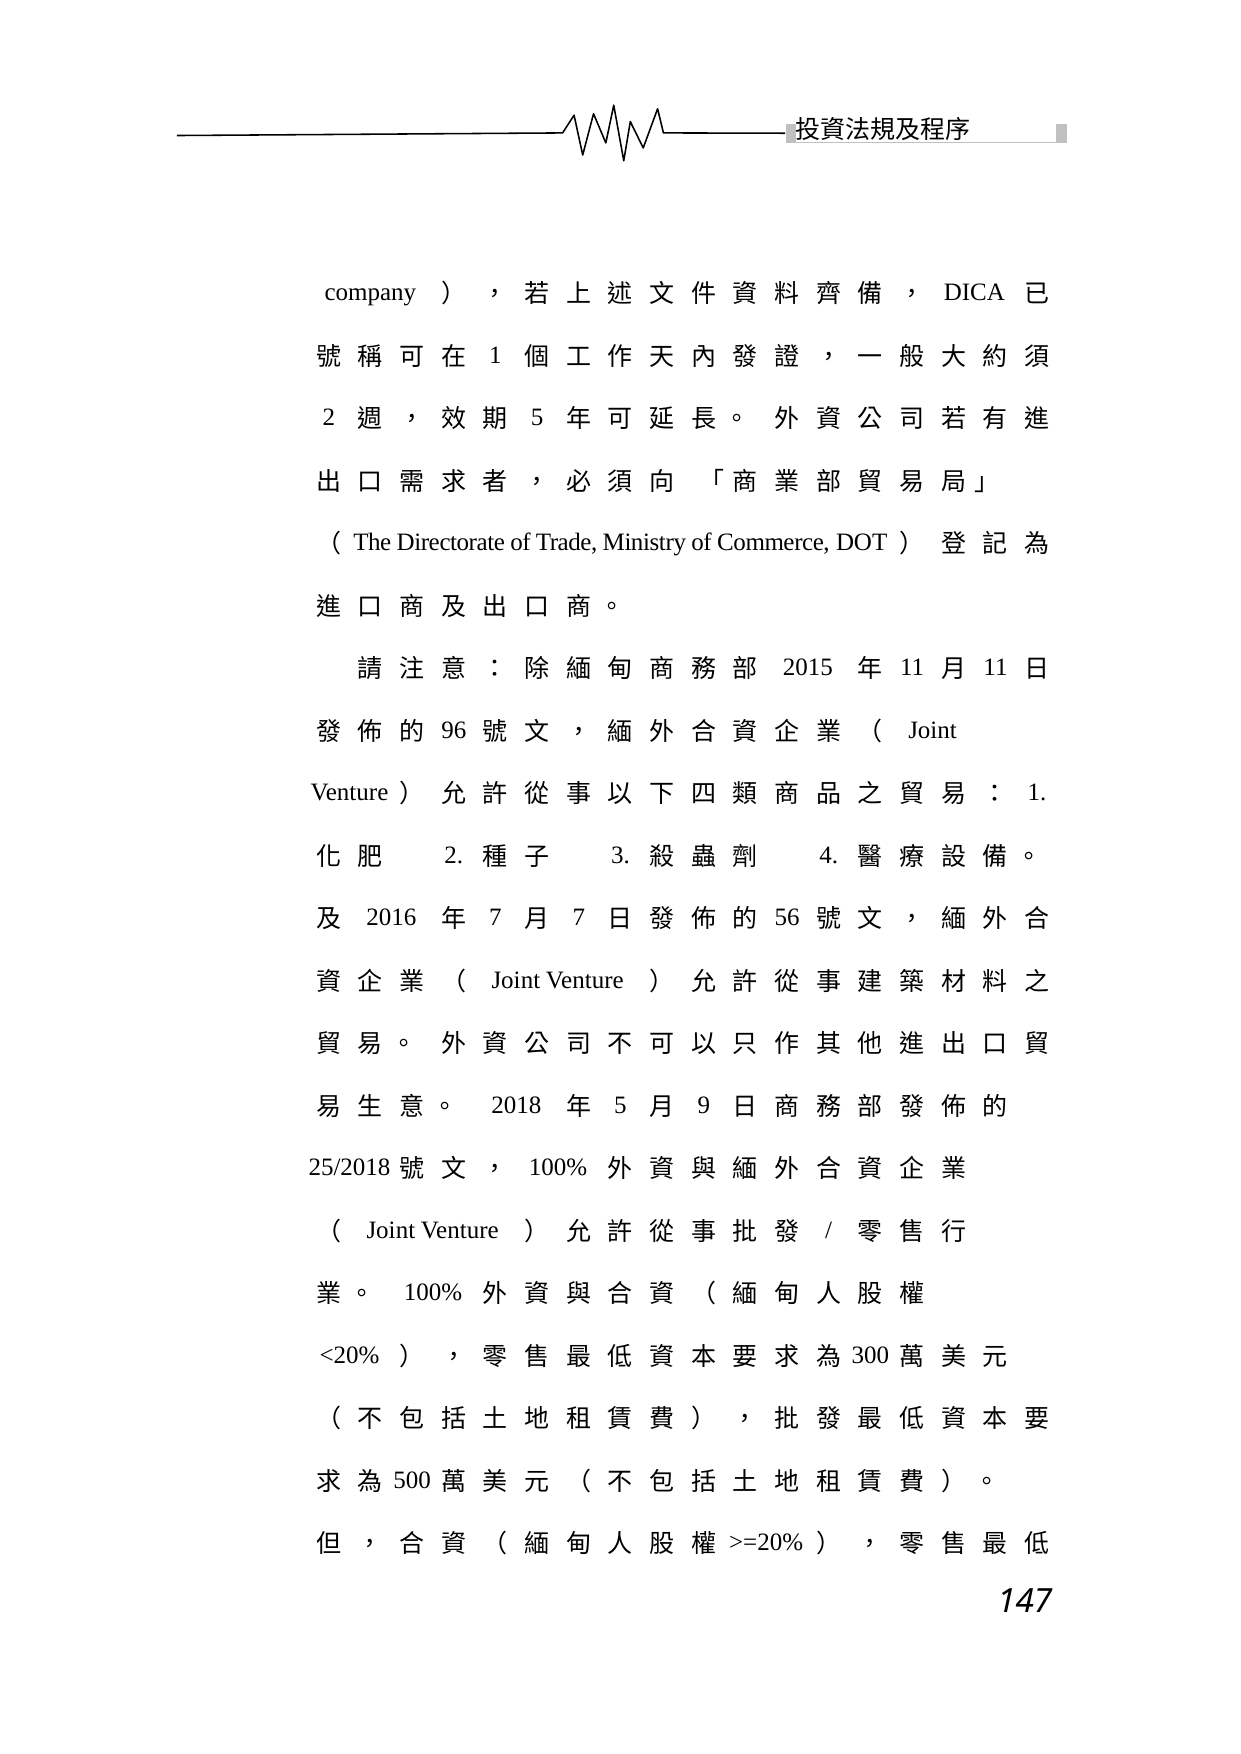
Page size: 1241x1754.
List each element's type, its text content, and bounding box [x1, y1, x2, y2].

text company），若上述文件資料齊備，DICA已號稱可在1個工作天內發證，一般大約須2週，效期5年可延長。外資公司若有進出口需求者，必須向「商業部貿易局」（The Directorate of Trade, Ministry of Commerce, DOT）登記為進口商及出口商。 [208, 250, 1058, 625]
text 請注意：除緬甸商務部2015年11月11日發佈的96號文，緬外合資企業（Joint Venture）允許從事以下四類商品之貿易：1.化肥 2.種子 3.殺蟲劑 4.醫療設備。及2016年7月7日發佈的56號文，緬外合資企業（Joint Venture）允許從事建築材料之貿易。外資公司不可以只作其他進出口貿易生意。2018年5月9日商務部發佈的25/2018號文，100%外資與緬外合資企業（Joint Venture）允許從事批發/零售行業。100%外資與合資（緬甸人股權<20%），零售最低資本要求為300萬美元（不包括土地租賃費），批發最低資本要求為500萬美元（不包括土地租賃費）。但，合資（緬甸人股權>=20%），零售最低 [284, 625, 1058, 1563]
